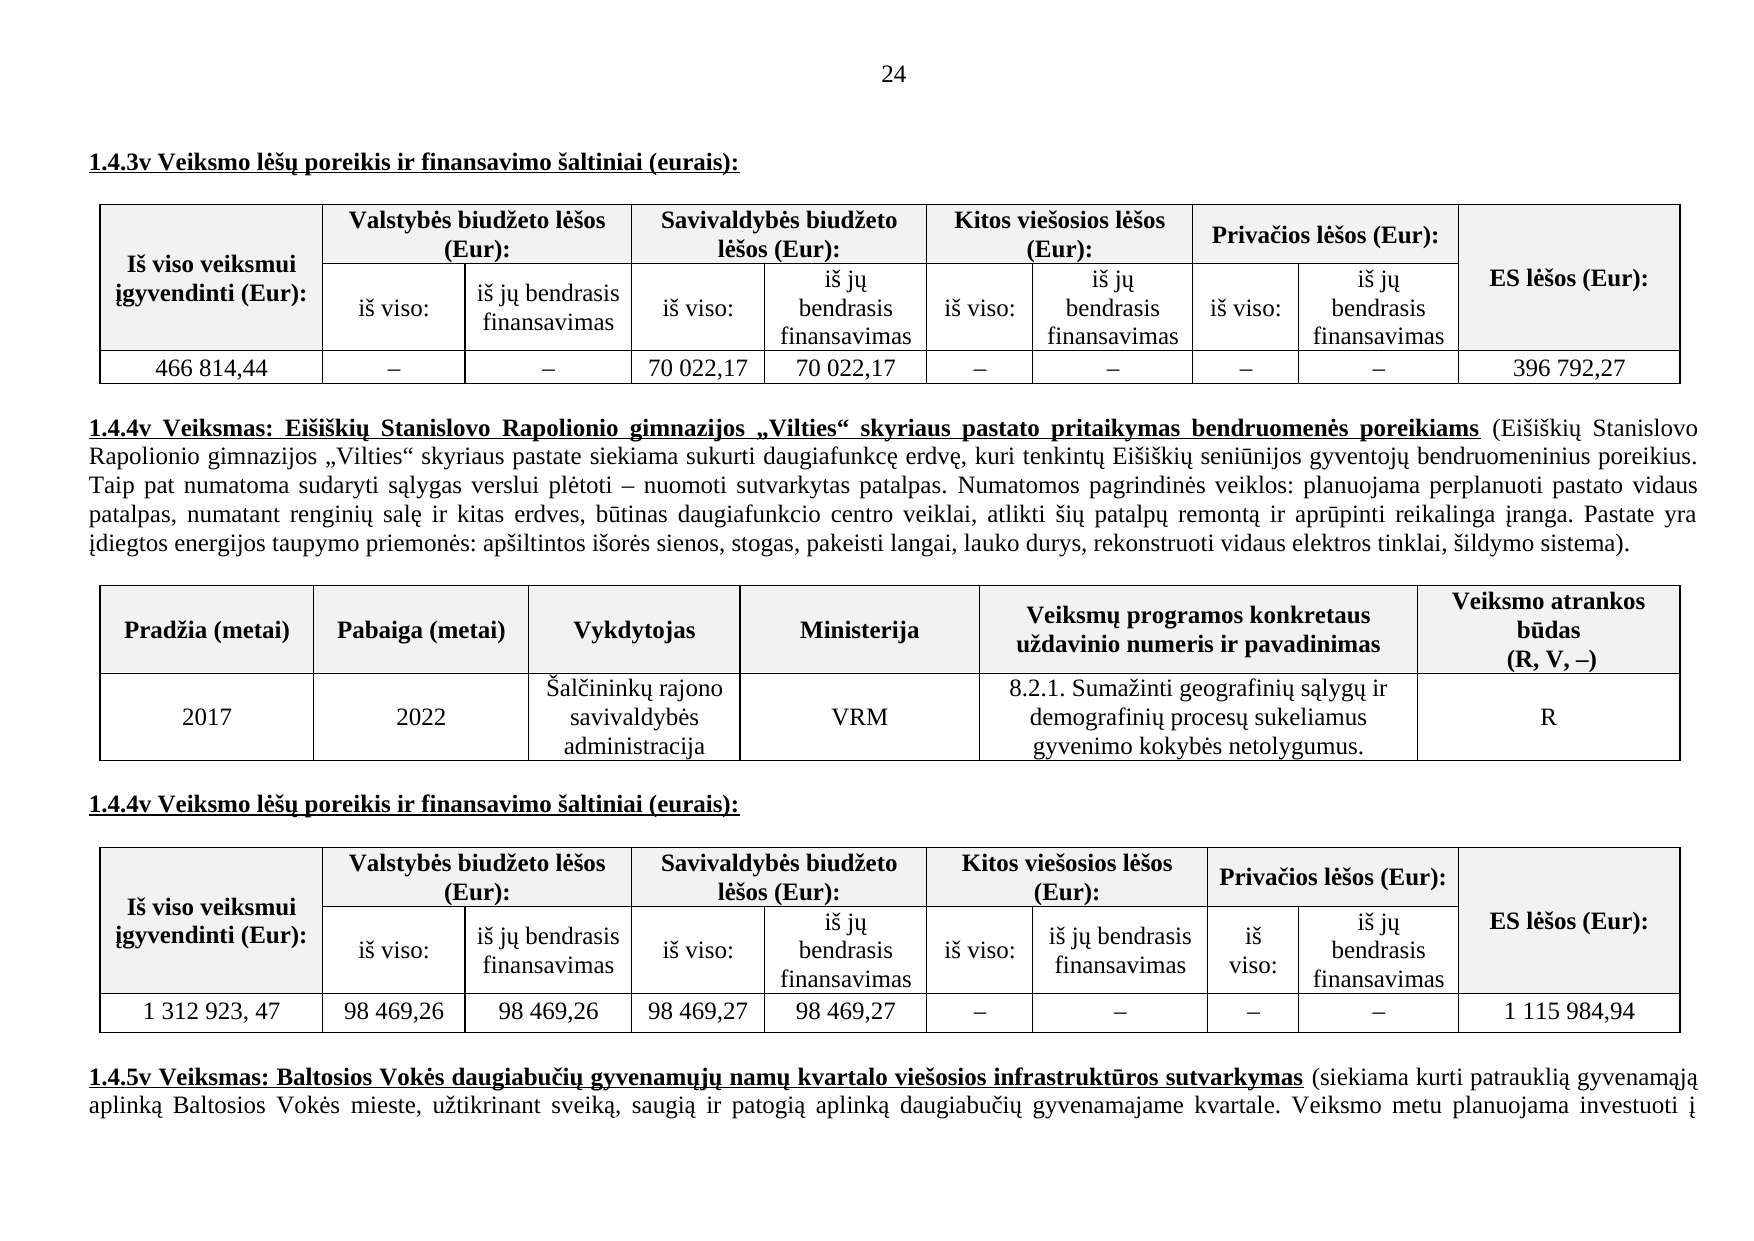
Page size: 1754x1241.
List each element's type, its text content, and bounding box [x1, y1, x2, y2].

table_header Iš viso veiksmui įgyvendinti (Eur): [101, 848, 322, 993]
table_cell iš viso: [323, 264, 464, 350]
table_cell 98 469,27 [765, 994, 926, 1032]
table_cell iš jų bendrasis finansavimas [1033, 907, 1207, 993]
table_header Kitos viešosios lėšos (Eur): [927, 848, 1207, 906]
table_header Kitos viešosios lėšos (Eur): [927, 205, 1192, 263]
table_cell Šalčininkų rajono savivaldybės administracija [529, 674, 739, 760]
table_cell – [927, 351, 1032, 383]
table_cell iš viso: [927, 907, 1032, 993]
table_header Valstybės biudžeto lėšos (Eur): [323, 205, 631, 263]
table_cell R [1418, 674, 1679, 760]
table_cell – [1033, 351, 1192, 383]
table_header Ministerija [741, 586, 979, 672]
table_cell iš jų bendrasis finansavimas [765, 264, 926, 350]
table_header Vykdytojas [529, 586, 739, 672]
table_header Savivaldybės biudžeto lėšos (Eur): [632, 205, 926, 263]
table_cell – [1193, 351, 1298, 383]
table_header Privačios lėšos (Eur): [1193, 205, 1458, 263]
table_cell iš jų bendrasis finansavimas [466, 264, 631, 350]
table_cell iš viso: [1193, 264, 1298, 350]
table_header Veiksmo atrankos būdas (R, V, –) [1418, 586, 1679, 672]
table_header ES lėšos (Eur): [1459, 848, 1679, 993]
table_cell – [927, 994, 1032, 1032]
table_cell 8.2.1. Sumažinti geografinių sąlygų ir demografinių procesų sukeliamus gyvenimo kokybės netolygumus. [980, 674, 1417, 760]
table_cell 466 814,44 [101, 351, 322, 383]
table_cell 70 022,17 [765, 351, 926, 383]
table_cell 2022 [314, 674, 528, 760]
table_cell 1 115 984,94 [1459, 994, 1679, 1032]
text 1.4.5v Veiksmas: Baltosios Vokės daugiabučių gyvenamųjų namų kvartalo viešosios infrastruktūros sutvarkymas (siekiama kurti patrauklią gyvenamąją aplinką Baltosios Vokės mieste, užtikrinant sveiką, saugią ir patogią aplinką daugiabučių gyvenamajame kvartale. Veiksmo metu planuojama investuoti į [89, 1062, 1698, 1119]
table_cell – [323, 351, 464, 383]
table_header Privačios lėšos (Eur): [1208, 848, 1458, 906]
table_cell – [466, 351, 631, 383]
table_cell 70 022,17 [632, 351, 764, 383]
table_cell VRM [741, 674, 979, 760]
table_header Pradžia (metai) [101, 586, 313, 672]
table_header Valstybės biudžeto lėšos (Eur): [323, 848, 631, 906]
table_cell 396 792,27 [1459, 351, 1679, 383]
table_cell – [1033, 994, 1207, 1032]
table_cell – [1299, 351, 1458, 383]
text 1.4.4v Veiksmo lėšų poreikis ir finansavimo šaltiniai (eurais): [89, 789, 1698, 818]
table_cell iš viso: [1208, 907, 1298, 993]
table_cell 98 469,26 [323, 994, 464, 1032]
table_cell iš viso: [632, 907, 764, 993]
table_cell iš viso: [927, 264, 1032, 350]
table_cell 2017 [101, 674, 313, 760]
table_cell 98 469,27 [632, 994, 764, 1032]
table_cell – [1299, 994, 1458, 1032]
table_cell 98 469,26 [466, 994, 631, 1032]
table_cell iš jų bendrasis finansavimas [466, 907, 631, 993]
table_cell iš jų bendrasis finansavimas [1299, 907, 1458, 993]
table_cell iš viso: [323, 907, 464, 993]
table_cell iš jų bendrasis finansavimas [1299, 264, 1458, 350]
table_cell 1 312 923, 47 [101, 994, 322, 1032]
table_cell iš jų bendrasis finansavimas [765, 907, 926, 993]
table_cell iš viso: [632, 264, 764, 350]
table_header Iš viso veiksmui įgyvendinti (Eur): [101, 205, 322, 350]
table_header Veiksmų programos konkretaus uždavinio numeris ir pavadinimas [980, 586, 1417, 672]
table_header ES lėšos (Eur): [1459, 205, 1679, 350]
text 1.4.3v Veiksmo lėšų poreikis ir finansavimo šaltiniai (eurais): [89, 147, 1698, 176]
table_header Savivaldybės biudžeto lėšos (Eur): [632, 848, 926, 906]
text 1.4.4v Veiksmas: Eišiškių Stanislovo Rapolionio gimnazijos „Vilties“ skyriaus pastato pritaikymas bendruomenės poreikiams (Eišiškių Stanislovo Rapolionio gimnazijos „Vilties“ skyriaus pastate siekiama sukurti daugiafunkcę erdvę, kuri tenkintų Eišiškių seniūnijos gyventojų bendruomeninius poreikius. Taip pat numatoma sudaryti sąlygas verslui plėtoti – nuomoti sutvarkytas patalpas. Numatomos pagrindinės veiklos: planuojama perplanuoti pastato vidaus patalpas, numatant renginių salę ir kitas erdves, būtinas daugiafunkcio centro veiklai, atlikti šių patalpų remontą ir aprūpinti reikalinga įranga. Pastate yra įdiegtos energijos taupymo priemonės: apšiltintos išorės sienos, stogas, pakeisti langai, lauko durys, rekonstruoti vidaus elektros tinklai, šildymo sistema). [89, 413, 1698, 556]
table_cell – [1208, 994, 1298, 1032]
table_header Pabaiga (metai) [314, 586, 528, 672]
table_cell iš jų bendrasis finansavimas [1033, 264, 1192, 350]
